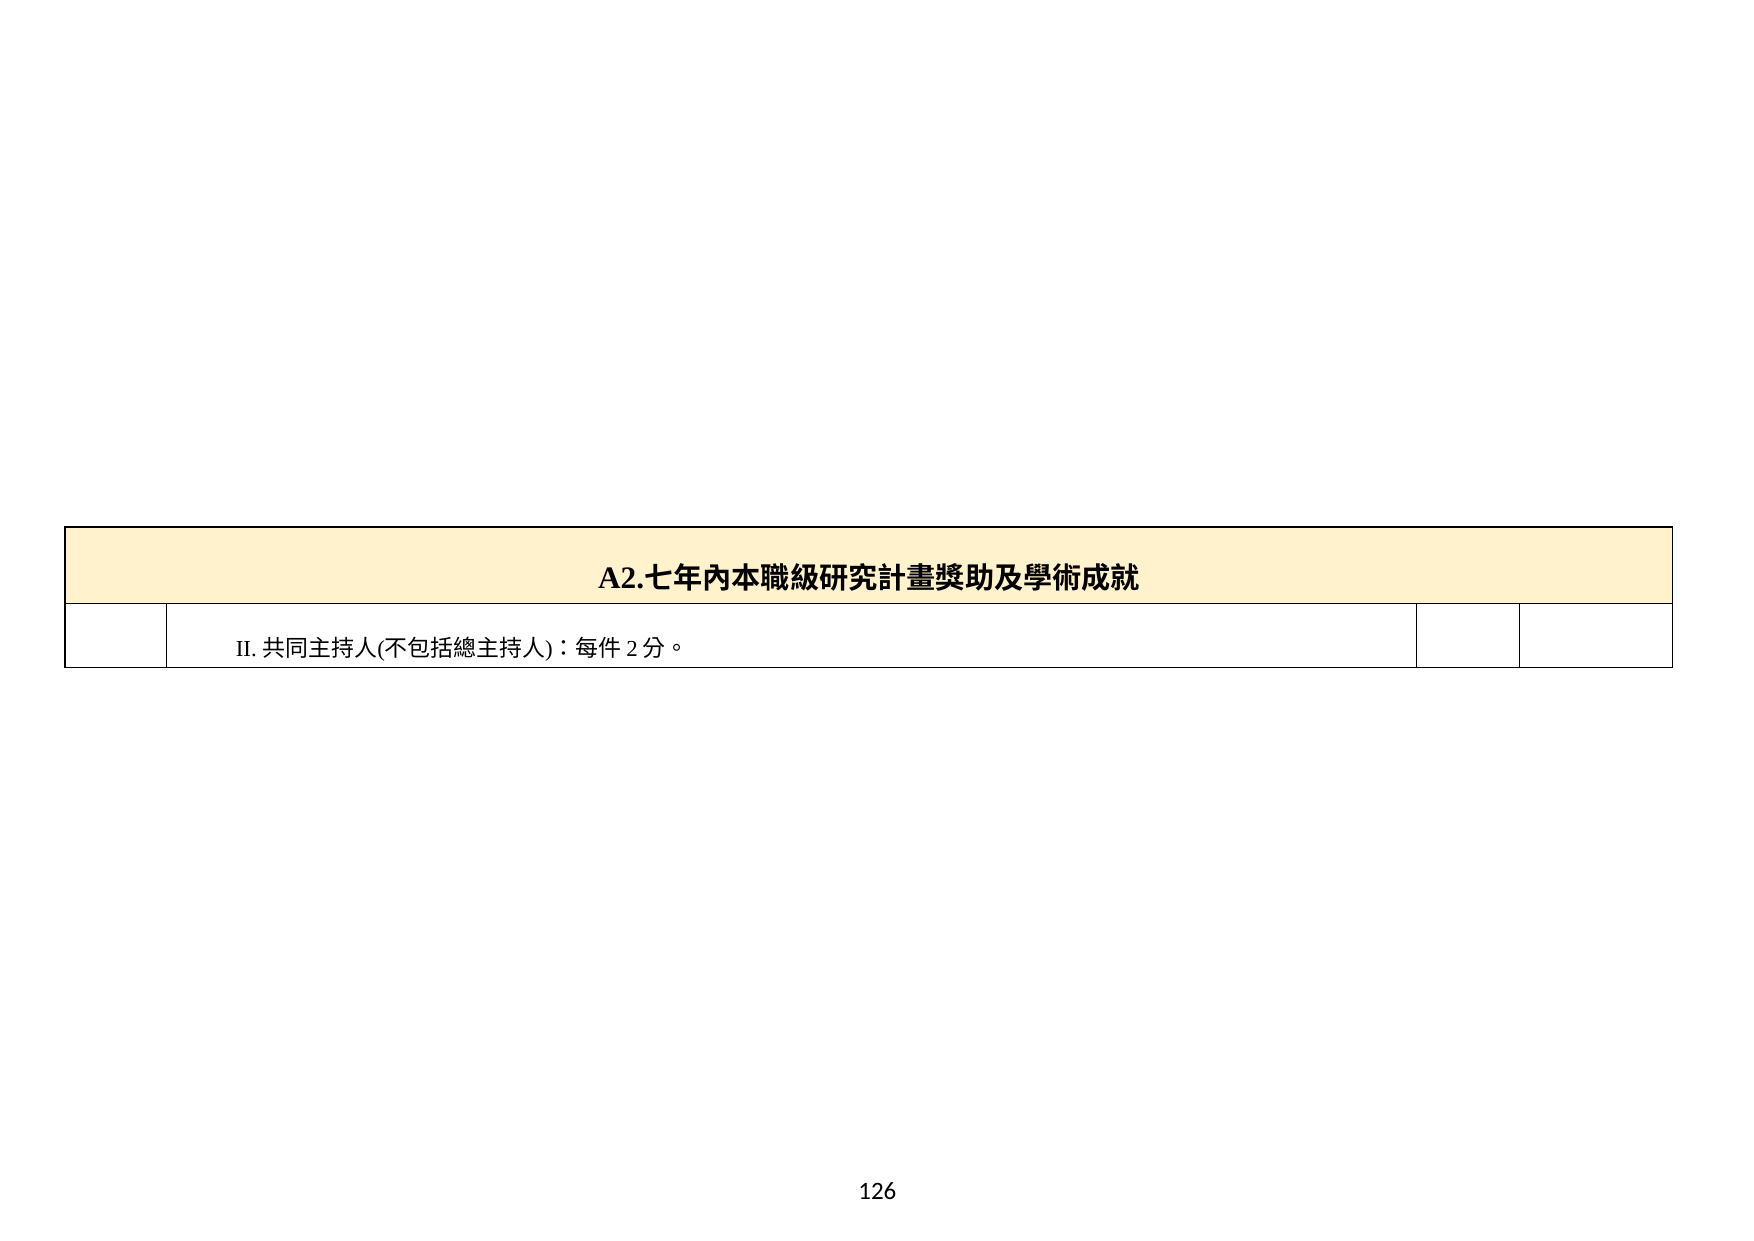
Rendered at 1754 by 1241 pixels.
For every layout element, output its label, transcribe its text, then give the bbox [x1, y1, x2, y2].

table_cell [1417, 604, 1519, 667]
table_cell II. 共同主持人(不包括總主持人)：每件2分。 [167, 604, 1416, 667]
table_cell [66, 604, 166, 667]
table_header A2.七年內本職級研究計畫獎助及學術成就 [66, 528, 1672, 603]
table_cell [1520, 604, 1672, 667]
